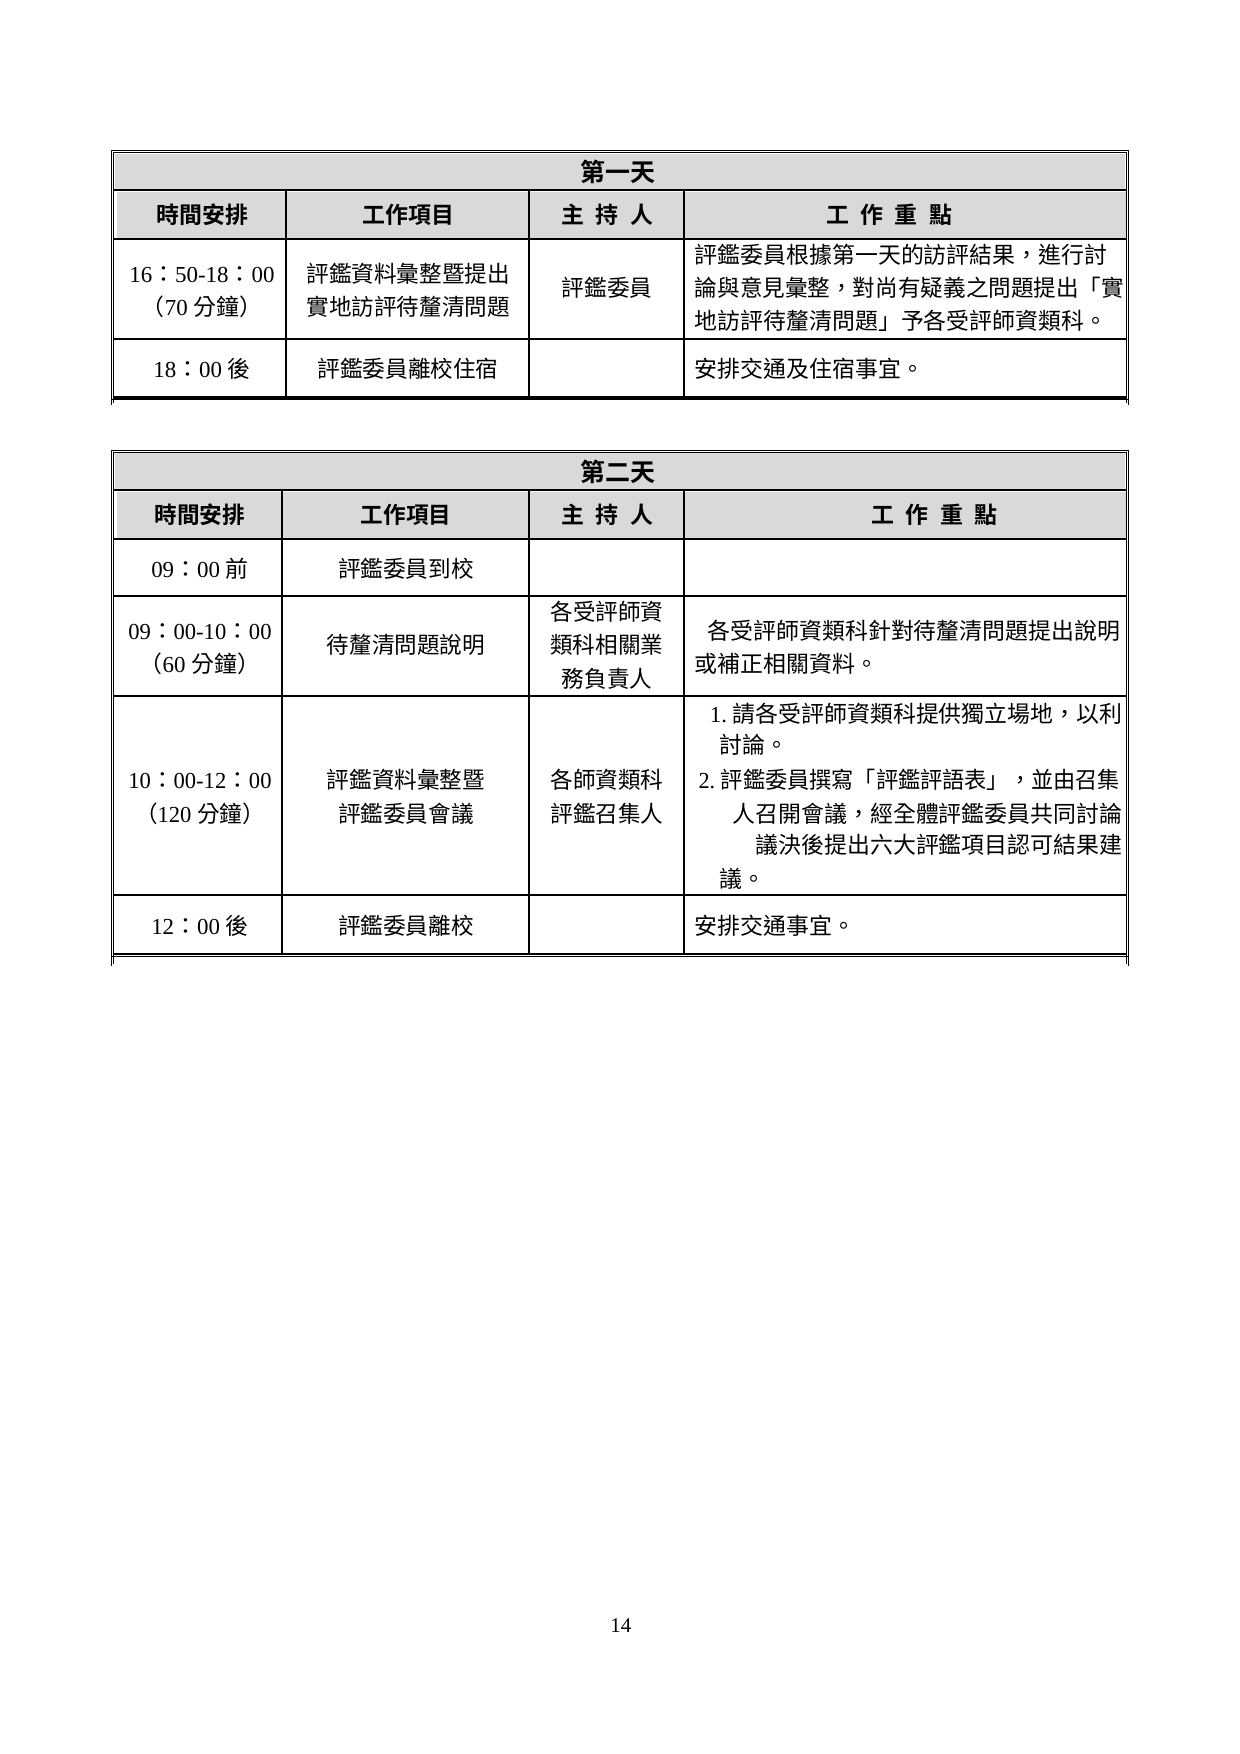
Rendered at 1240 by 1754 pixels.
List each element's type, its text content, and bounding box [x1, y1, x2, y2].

table_cell 實地訪評待釐清問題 [287, 288, 528, 321]
table_cell [685, 384, 1126, 396]
table_cell [283, 678, 528, 692]
table_cell [685, 678, 1126, 692]
table_cell [117, 678, 281, 692]
table_cell （60 分鐘） [117, 645, 281, 678]
table_cell 討論。 [685, 728, 1126, 759]
table_cell 評鑑資料彙整暨 [283, 759, 528, 794]
table_cell 評鑑委員離校住宿 [287, 340, 528, 383]
table_cell 評鑑資料彙整暨提出 [287, 240, 528, 288]
table_cell 各受評師資 [530, 597, 683, 626]
table_header 工作項目 [283, 492, 528, 529]
table_cell [287, 321, 528, 335]
table_cell 10：00-12：00 [117, 759, 281, 794]
table_cell [117, 229, 285, 238]
table_cell 待釐清問題說明 [283, 626, 528, 659]
table_cell [530, 384, 683, 396]
table_cell 類科相關業 [530, 626, 683, 659]
table_header 時間安排 [117, 492, 281, 529]
table_cell 12：00 後 [117, 896, 281, 940]
table_cell [283, 597, 528, 626]
table_cell [287, 229, 528, 238]
table_cell 評鑑委員會議 [283, 794, 528, 828]
table_header 時間安排 [117, 192, 285, 229]
table_cell [530, 529, 683, 538]
table_header 主 持 人 [530, 192, 683, 229]
table_cell [283, 583, 528, 595]
table_cell [117, 728, 281, 759]
table_cell （120 分鐘） [117, 794, 281, 828]
table_cell [117, 697, 281, 728]
table_header 主 持 人 [530, 492, 683, 529]
table_cell [283, 828, 528, 859]
table_cell （70 分鐘） [117, 288, 285, 321]
table_cell 09：00 前 [117, 540, 281, 583]
table_cell 18：00 後 [117, 340, 285, 383]
table_cell [530, 940, 683, 953]
table_cell [685, 583, 1126, 595]
table_cell 各受評師資類科針對待釐清問題提出說明 [685, 597, 1126, 645]
table_cell [117, 828, 281, 859]
table_cell 議。 [685, 859, 1126, 893]
table_cell [530, 583, 683, 595]
table_cell [530, 302, 683, 321]
table_cell [283, 859, 528, 893]
table_header 工作項目 [287, 192, 528, 229]
table_cell 09：00-10：00 [117, 597, 281, 645]
table_cell [117, 940, 281, 953]
table_cell 評鑑委員到校 [283, 540, 528, 583]
table_cell [685, 229, 1126, 238]
text 14 [112, 1613, 1128, 1637]
table_cell [117, 384, 285, 396]
table_cell 或補正相關資料。 [685, 645, 1126, 678]
table_cell [287, 384, 528, 396]
table_cell [530, 896, 683, 940]
table_cell [530, 697, 683, 728]
table_cell 務負責人 [530, 659, 683, 692]
table_cell [117, 583, 281, 595]
table_cell 人召開會議，經全體評鑑委員共同討論 [685, 794, 1126, 828]
table_cell 議決後提出六大評鑑項目認可結果建 [685, 828, 1126, 859]
table_cell [530, 229, 683, 238]
table_cell [530, 340, 683, 383]
table_cell [283, 728, 528, 759]
table_cell [530, 321, 683, 335]
table_cell [685, 529, 1126, 538]
table_cell 16：50-18：00 [117, 240, 285, 288]
table_cell [283, 529, 528, 538]
table_cell [685, 940, 1126, 953]
table_cell 評鑑委員根據第一天的訪評結果，進行討 [685, 240, 1126, 269]
table_cell [283, 697, 528, 728]
table_cell [283, 940, 528, 953]
table_cell [530, 728, 683, 759]
table_cell [117, 529, 281, 538]
table_cell [530, 240, 683, 269]
table_cell [685, 540, 1126, 583]
table_cell 地訪評待釐清問題」予各受評師資類科。 [685, 302, 1126, 335]
table_header 工 作 重 點 [685, 492, 1126, 529]
table_cell 安排交通事宜。 [685, 896, 1126, 940]
table_cell 論與意見彙整，對尚有疑義之問題提出「實 [685, 269, 1126, 302]
table_cell 2. 評鑑委員撰寫「評鑑評語表」，並由召集 [685, 759, 1126, 794]
table_cell 各師資類科 [530, 759, 683, 794]
table_cell [530, 859, 683, 893]
table_cell [530, 828, 683, 859]
table_cell [530, 540, 683, 583]
table_cell 1. 請各受評師資類科提供獨立場地，以利 [685, 697, 1126, 728]
table_cell [117, 859, 281, 893]
table_cell [117, 321, 285, 335]
table_cell 評鑑召集人 [530, 794, 683, 828]
table_cell 評鑑委員離校 [283, 896, 528, 940]
table_cell 評鑑委員 [530, 269, 683, 302]
table_cell 安排交通及住宿事宜。 [685, 340, 1126, 383]
table_cell [283, 659, 528, 678]
table_header 工 作 重 點 [685, 192, 1126, 229]
